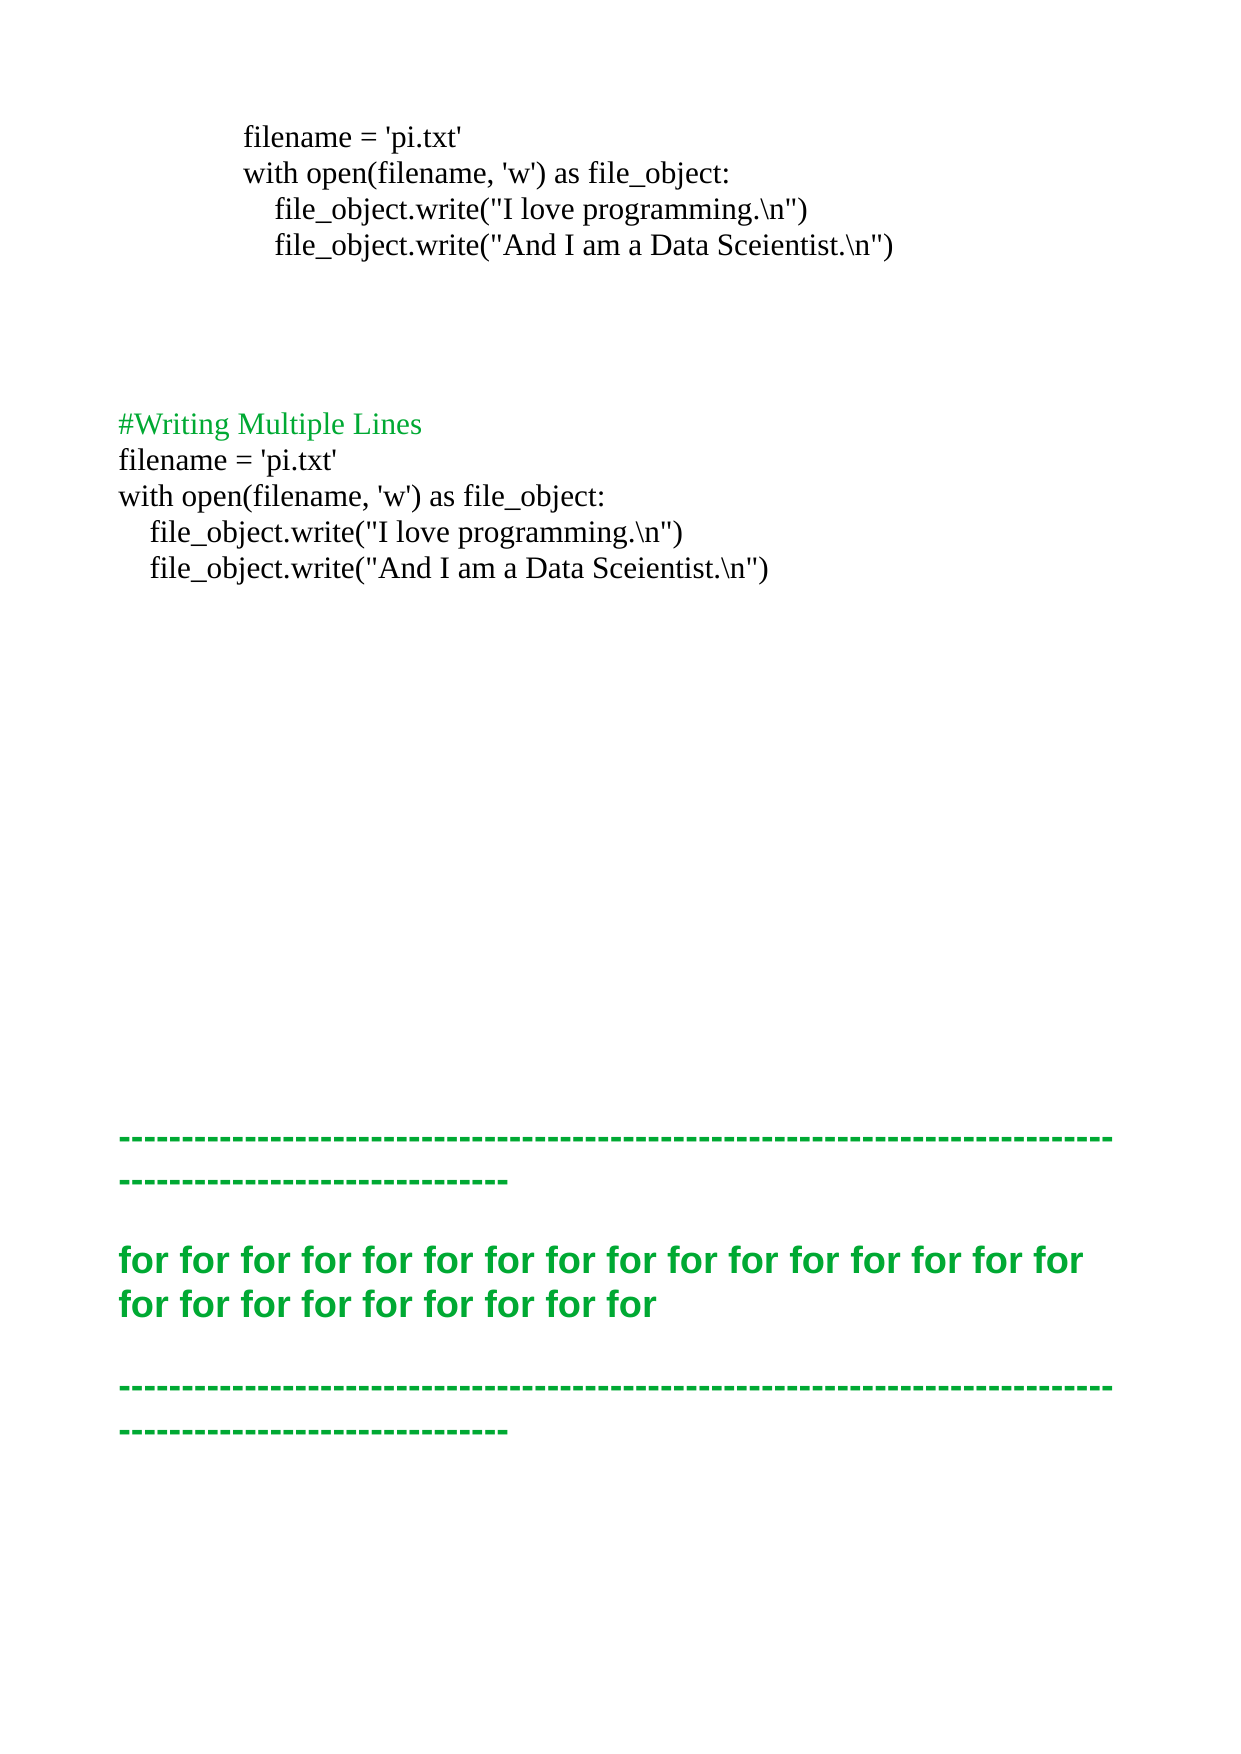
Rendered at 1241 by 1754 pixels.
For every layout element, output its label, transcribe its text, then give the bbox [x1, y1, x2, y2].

text filename = 'pi.txt' [118, 118, 1122, 154]
text with open(filename, 'w') as file_object: [118, 154, 1122, 190]
text file_object.write("And I am a Data Sceientist.\n") [118, 226, 1122, 262]
subtitle -------------------------------------------------------------------------------------------------------------- [118, 1113, 1122, 1201]
subtitle -------------------------------------------------------------------------------------------------------------- [118, 1363, 1122, 1450]
subtitle for for for for for for for for for for for for for for for for for for for for for for for for for [118, 1238, 1122, 1326]
text file_object.write("And I am a Data Sceientist.\n") [118, 549, 1122, 585]
text file_object.write("I love programming.\n") [118, 513, 1122, 549]
text #Writing Multiple Lines [118, 406, 1122, 442]
text file_object.write("I love programming.\n") [118, 190, 1122, 226]
text with open(filename, 'w') as file_object: [118, 477, 1122, 513]
text filename = 'pi.txt' [118, 442, 1122, 477]
